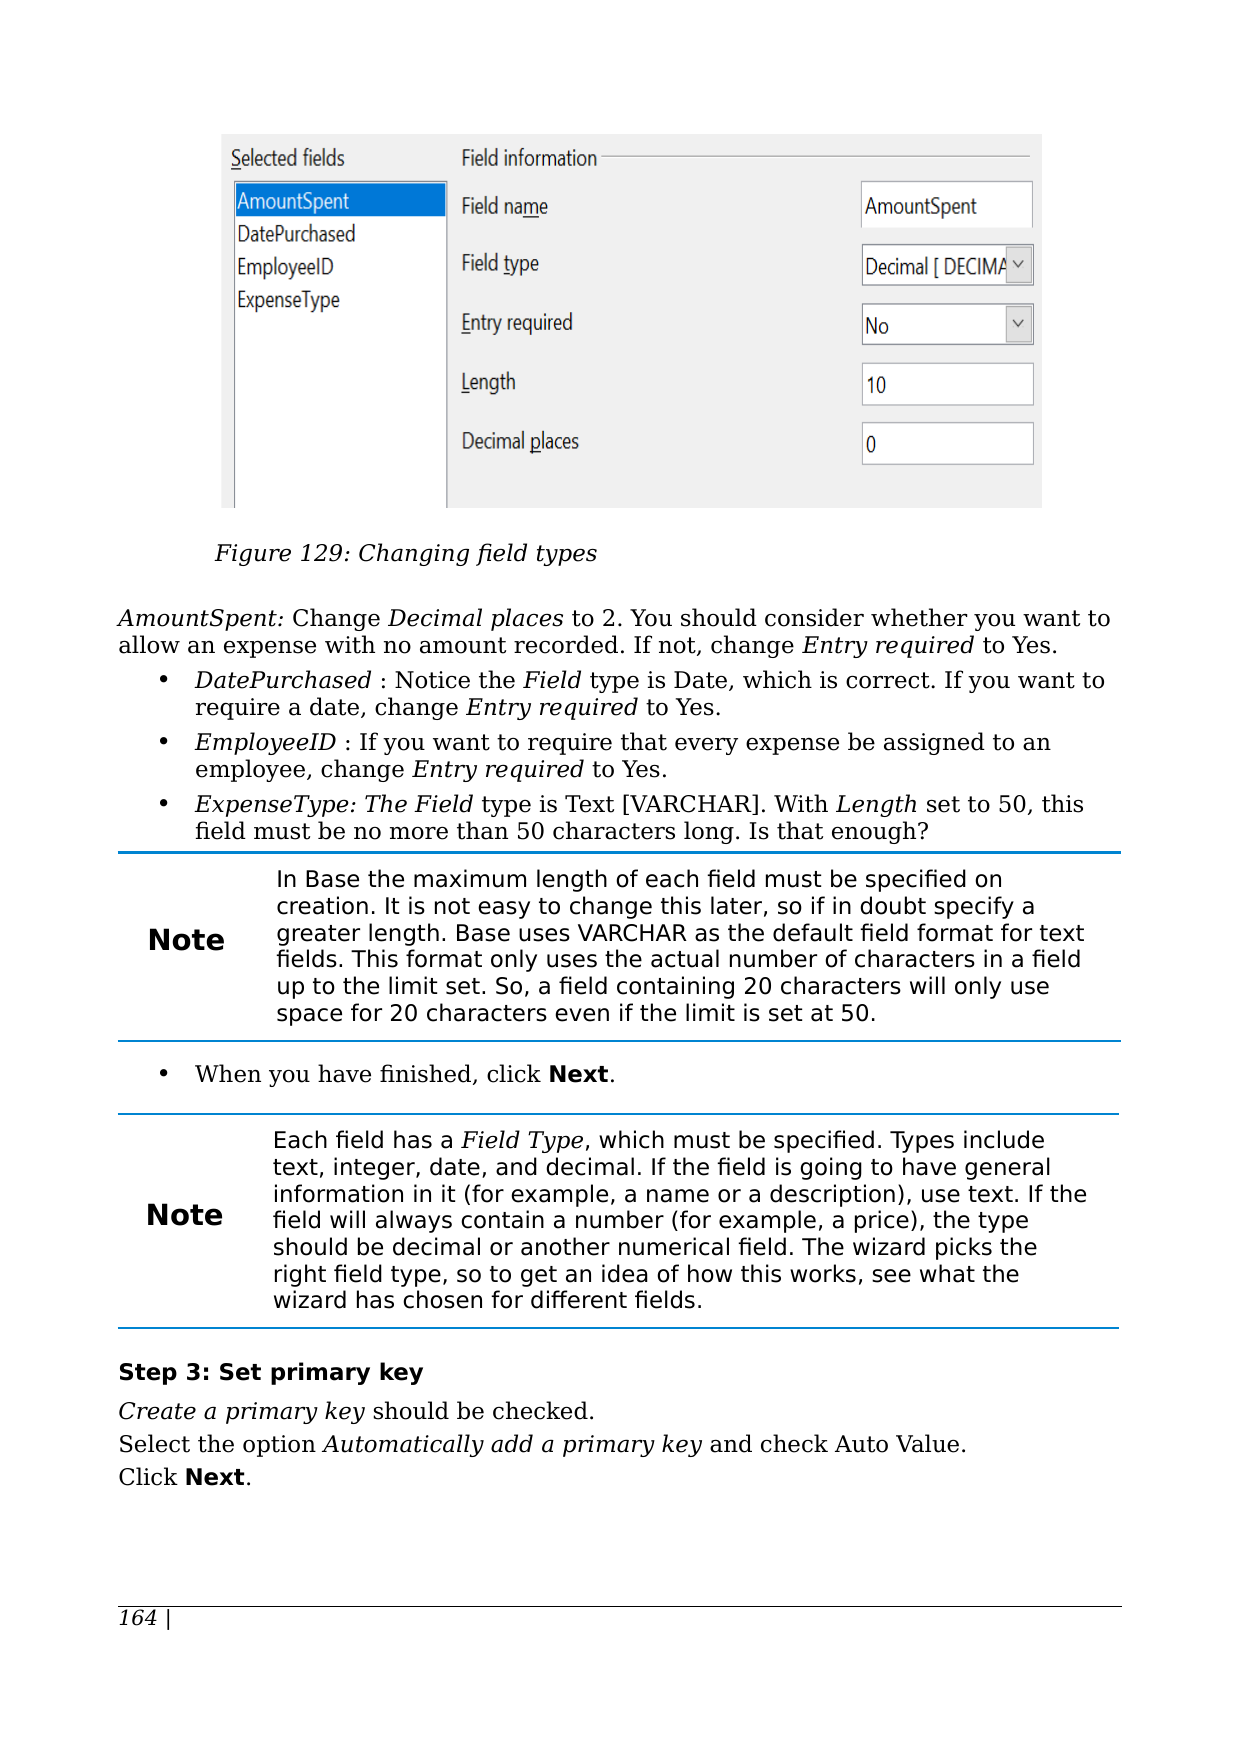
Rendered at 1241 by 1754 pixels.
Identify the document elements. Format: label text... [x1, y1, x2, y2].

list AmountSpent: Change Decimal places to 2. You should consider whether you want to allow an expense with no amount recorded. If not, change Entry required to Yes. [118, 606, 1122, 659]
list When you have finished, click Next. [156, 1059, 1122, 1088]
table_header Each field has a Field Type, which must be specified. Types include text, integer, date, and decimal. If the field is going to have general information in it (for example, a name or a description), use text. If the field will always contain a number (for example, a price), the type should be decimal or another numerical field. The wizard picks the right field type, so to get an idea of how this works, see what the wizard has chosen for different fields. [251, 1115, 1119, 1327]
list DatePurchased : Notice the Field type is Date, which is correct. If you want to require a date, change Entry required to Yes. [156, 665, 1122, 721]
list ExpenseType: The Field type is Text [VARCHAR]. With Length set to 50, this field must be no more than 50 characters long. Is that enough? [156, 789, 1122, 845]
text Select the option Automatically add a primary key and check Auto Value. [118, 1431, 1122, 1458]
table_header In Base the maximum length of each field must be specified on creation. It is not easy to change this later, so if in doubt specify a greater length. Base uses VARCHAR as the default field format for text fields. This format only uses the actual number of characters in a field up to the limit set. So, a field containing 20 characters will only use space for 20 characters even if the limit is set at 50. [255, 854, 1121, 1039]
list EmployeeID : If you want to require that every expense be assigned to an employee, change Entry required to Yes. [156, 727, 1122, 783]
text Create a primary key should be checked. [118, 1398, 1122, 1425]
text Step 3: Set primary key [118, 1359, 1122, 1386]
picture [221, 134, 1042, 508]
text Click Next. [118, 1464, 1122, 1491]
table_header Note [118, 854, 255, 1039]
table_header Note [118, 1115, 251, 1327]
text Figure 129: Changing field types [215, 540, 1034, 566]
